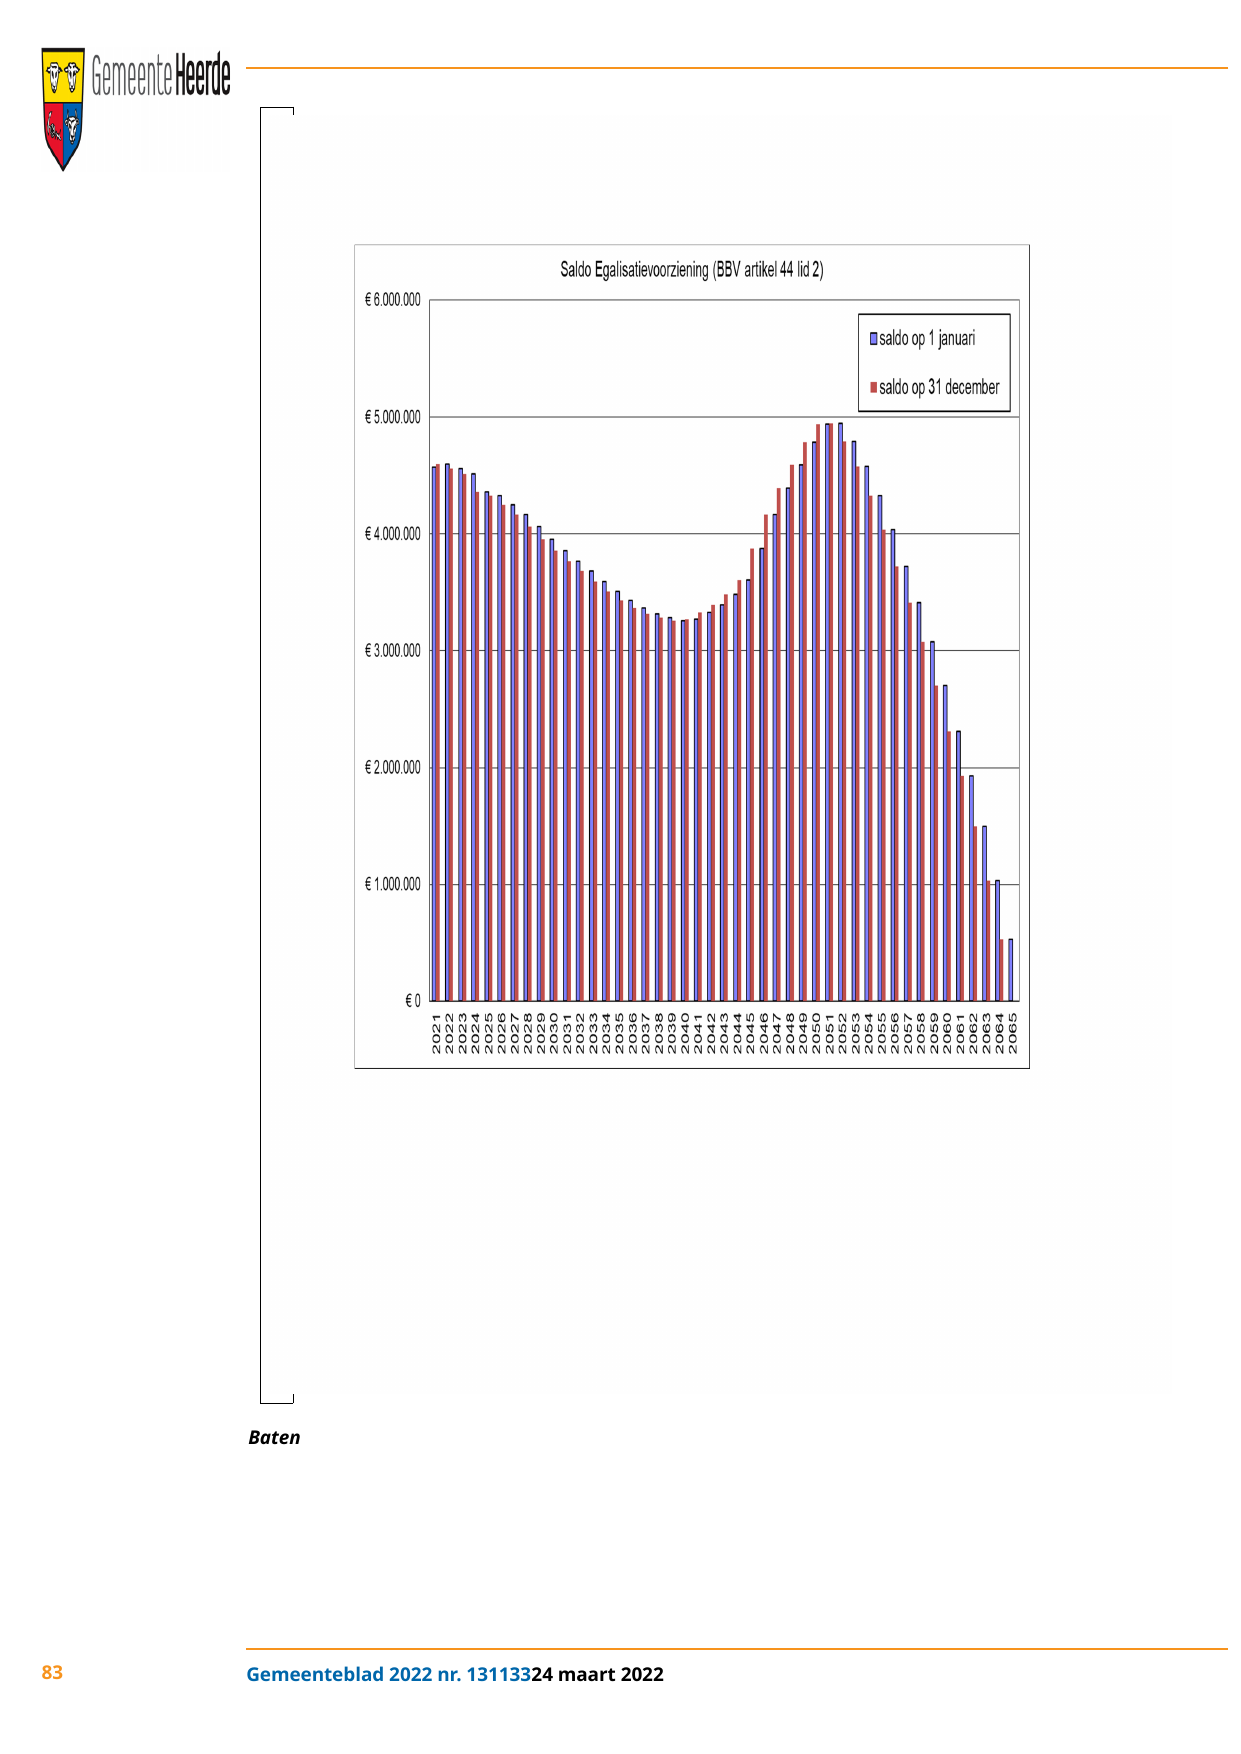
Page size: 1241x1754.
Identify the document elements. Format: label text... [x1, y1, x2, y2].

picture [268, 115, 1173, 1394]
text Baten [248, 1424, 1152, 1450]
picture [41, 47, 231, 172]
